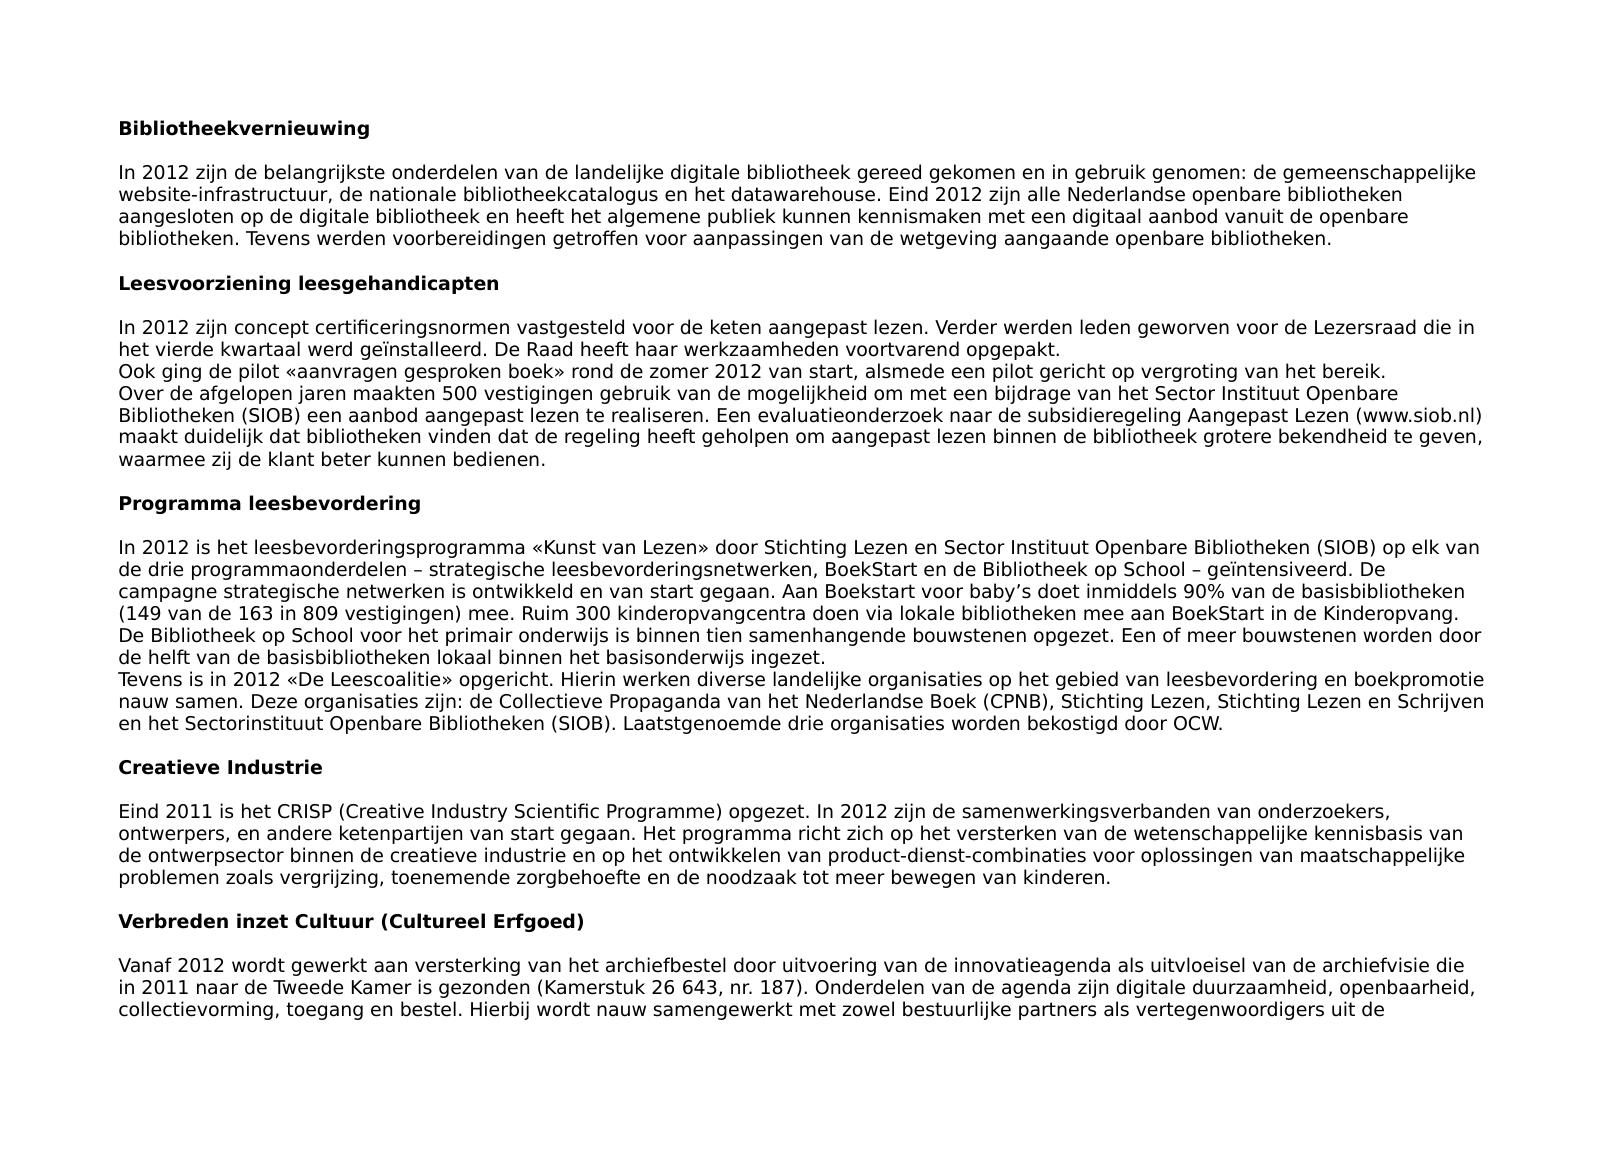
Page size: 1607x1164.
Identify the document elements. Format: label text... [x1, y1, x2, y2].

text In 2012 zijn de belangrijkste onderdelen van de landelijke digitale bibliotheek gereed gekomen en in gebruik genomen: de gemeenschappelijke website-infrastructuur, de nationale bibliotheekcatalogus en het datawarehouse. Eind 2012 zijn alle Nederlandse openbare bibliotheken aangesloten op de digitale bibliotheek en heeft het algemene publiek kunnen kennismaken met een digitaal aanbod vanuit de openbare bibliotheken. Tevens werden voorbereidingen getroffen voor aanpassingen van de wetgeving aangaande openbare bibliotheken. [118, 162, 1488, 250]
text Eind 2011 is het CRISP (Creative Industry Scientific Programme) opgezet. In 2012 zijn de samenwerkingsverbanden van onderzoekers, ontwerpers, en andere ketenpartijen van start gegaan. Het programma richt zich op het versterken van de wetenschappelijke kennisbasis van de ontwerpsector binnen de creatieve industrie en op het ontwikkelen van product-dienst-combinaties voor oplossingen van maatschappelijke problemen zoals vergrijzing, toenemende zorgbehoefte en de noodzaak tot meer bewegen van kinderen. [118, 801, 1488, 889]
text Tevens is in 2012 «De Leescoalitie» opgericht. Hierin werken diverse landelijke organisaties op het gebied van leesbevordering en boekpromotie nauw samen. Deze organisaties zijn: de Collectieve Propaganda van het Nederlandse Boek (CPNB), Stichting Lezen, Stichting Lezen en Schrijven en het Sectorinstituut Openbare Bibliotheken (SIOB). Laatstgenoemde drie organisaties worden bekostigd door OCW. [118, 669, 1488, 734]
subtitle Leesvoorziening leesgehandicapten [118, 272, 1488, 294]
subtitle Programma leesbevordering [118, 493, 1488, 514]
subtitle Verbreden inzet Cultuur (Cultureel Erfgoed) [118, 911, 1488, 933]
text Over de afgelopen jaren maakten 500 vestigingen gebruik van de mogelijkheid om met een bijdrage van het Sector Instituut Openbare Bibliotheken (SIOB) een aanbod aangepast lezen te realiseren. Een evaluatieonderzoek naar de subsidieregeling Aangepast Lezen (www.siob.nl) maakt duidelijk dat bibliotheken vinden dat de regeling heeft geholpen om aangepast lezen binnen de bibliotheek grotere bekendheid te geven, waarmee zij de klant beter kunnen bedienen. [118, 382, 1488, 470]
text Vanaf 2012 wordt gewerkt aan versterking van het archiefbestel door uitvoering van de innovatieagenda als uitvloeisel van de archiefvisie die in 2011 naar de Tweede Kamer is gezonden (Kamerstuk 26 643, nr. 187). Onderdelen van de agenda zijn digitale duurzaamheid, openbaarheid, collectievorming, toegang en bestel. Hierbij wordt nauw samengewerkt met zowel bestuurlijke partners als vertegenwoordigers uit de [118, 955, 1488, 1021]
subtitle Bibliotheekvernieuwing [118, 118, 1488, 140]
subtitle Creatieve Industrie [118, 757, 1488, 779]
text In 2012 zijn concept certificeringsnormen vastgesteld voor de keten aangepast lezen. Verder werden leden geworven voor de Lezersraad die in het vierde kwartaal werd geïnstalleerd. De Raad heeft haar werkzaamheden voortvarend opgepakt. [118, 317, 1488, 361]
text In 2012 is het leesbevorderingsprogramma «Kunst van Lezen» door Stichting Lezen en Sector Instituut Openbare Bibliotheken (SIOB) op elk van de drie programmaonderdelen – strategische leesbevorderingsnetwerken, BoekStart en de Bibliotheek op School – geïntensiveerd. De campagne strategische netwerken is ontwikkeld en van start gegaan. Aan Boekstart voor baby’s doet inmiddels 90% van de basisbibliotheken (149 van de 163 in 809 vestigingen) mee. Ruim 300 kinderopvangcentra doen via lokale bibliotheken mee aan BoekStart in de Kinderopvang. De Bibliotheek op School voor het primair onderwijs is binnen tien samenhangende bouwstenen opgezet. Een of meer bouwstenen worden door de helft van de basisbibliotheken lokaal binnen het basisonderwijs ingezet. [118, 537, 1488, 669]
text Ook ging de pilot «aanvragen gesproken boek» rond de zomer 2012 van start, alsmede een pilot gericht op vergroting van het bereik. [118, 361, 1488, 382]
